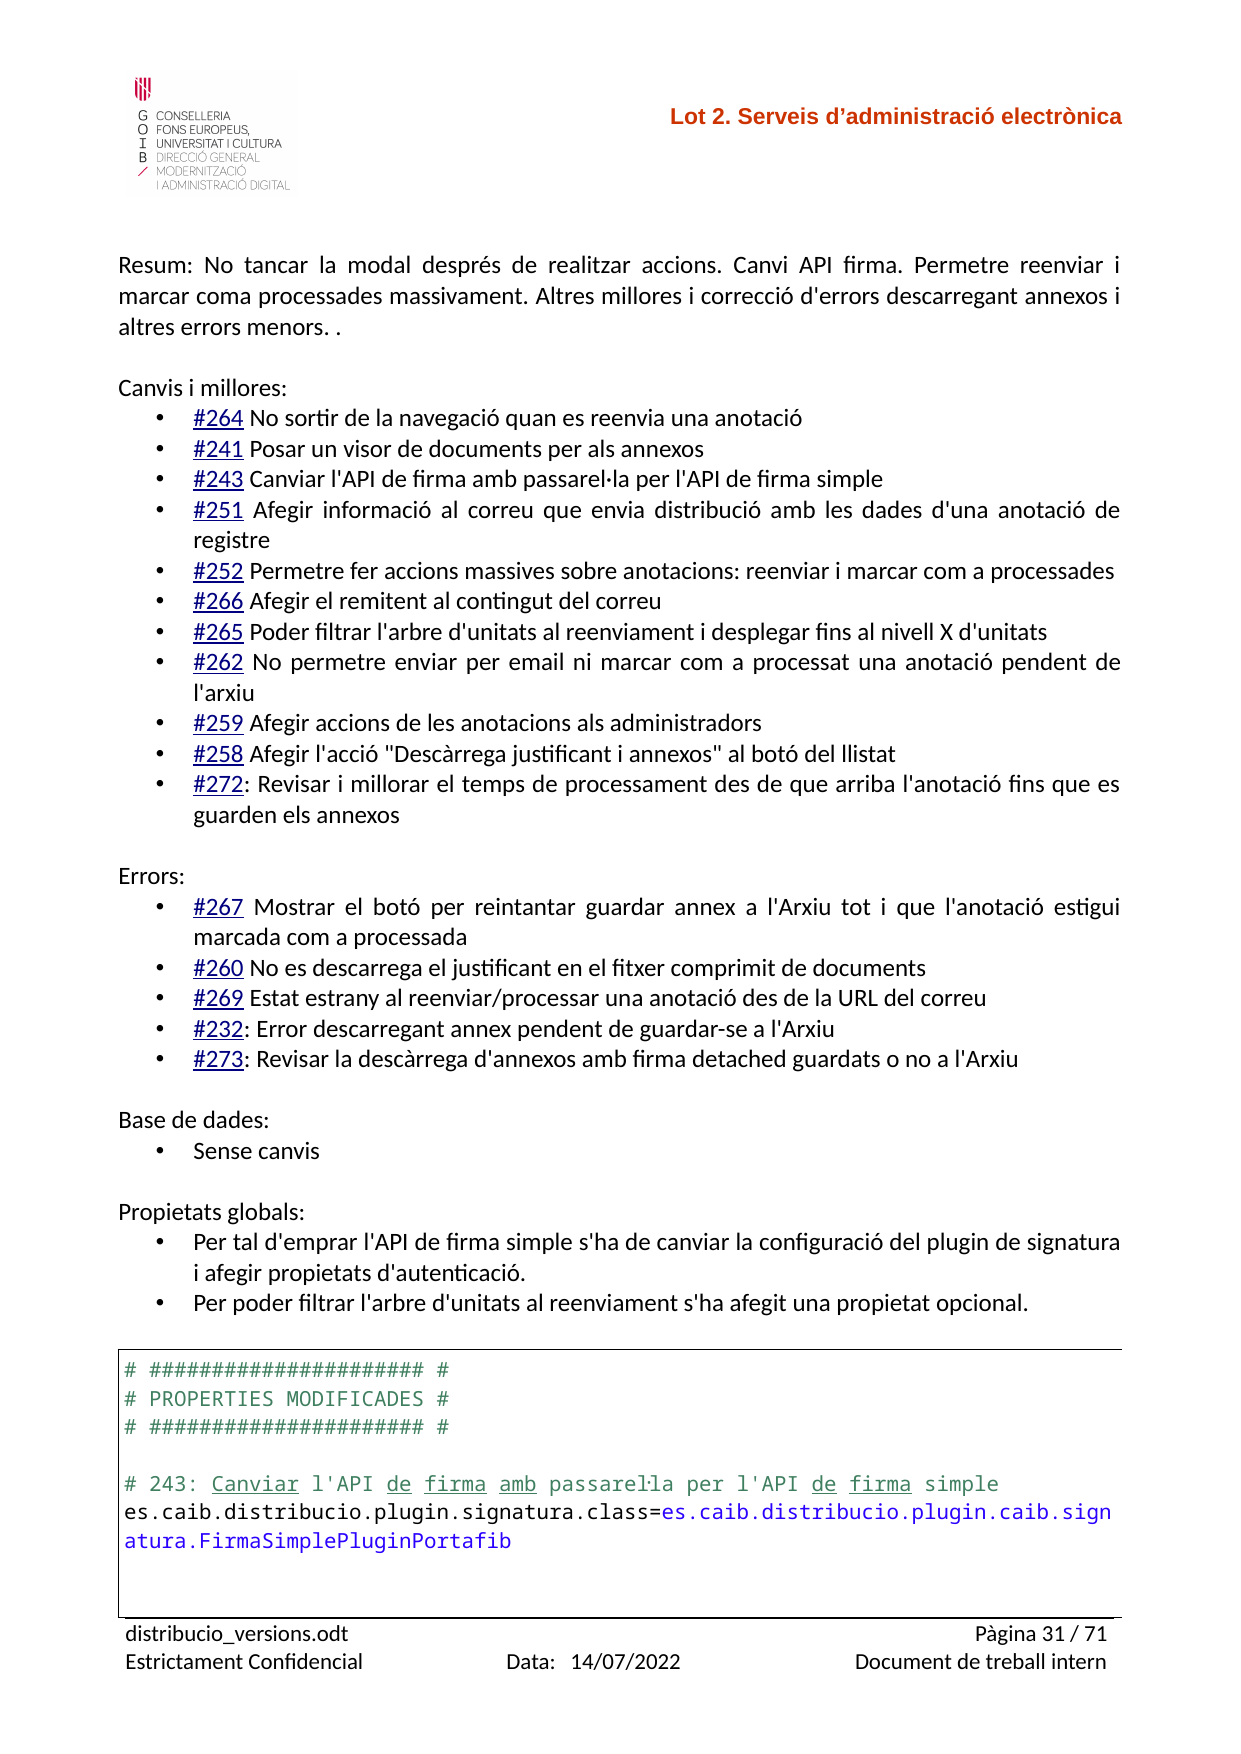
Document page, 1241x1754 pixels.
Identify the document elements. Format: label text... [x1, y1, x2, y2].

list #243 Canviar l'API de firma amb passarel·la per l'API de firma simple [156, 463, 1122, 494]
list #260 No es descarrega el justificant en el fitxer comprimit de documents [156, 952, 1122, 982]
list Per poder filtrar l'arbre d'unitats al reenviament s'ha afegit una propietat opcional. [156, 1287, 1122, 1318]
list #259 Afegir accions de les anotacions als administradors [156, 707, 1122, 738]
text Propietats globals: [118, 1196, 1122, 1226]
list #252 Permetre fer accions massives sobre anotacions: reenviar i marcar com a processades [156, 555, 1122, 585]
list #267 Mostrar el botó per reintantar guardar annex a l'Arxiu tot i que l'anotació estigui marcada com a processada [156, 891, 1122, 952]
list #262 No permetre enviar per email ni marcar com a processat una anotació pendent de l'arxiu [156, 646, 1122, 707]
table_header # ###################### # # PROPERTIES MODIFICADES # # ###################### # # 243: Canviar l'API de firma amb passarel·la per l'API de firma simple es.caib.distribucio.plugin.signatura.class=es.caib.distribucio.plugin.caib.signatura.FirmaSimplePluginPortafib [119, 1350, 1122, 1617]
list #266 Afegir el remitent al contingut del correu [156, 585, 1122, 616]
list #269 Estat estrany al reenviar/processar una anotació des de la URL del correu [156, 982, 1122, 1013]
list #232: Error descarregant annex pendent de guardar-se a l'Arxiu [156, 1013, 1122, 1043]
list #264 No sortir de la navegació quan es reenvia una anotació [156, 402, 1122, 433]
list Sense canvis [156, 1135, 1122, 1165]
list #265 Poder filtrar l'arbre d'unitats al reenviament i desplegar fins al nivell X d'unitats [156, 616, 1122, 646]
list #258 Afegir l'acció "Descàrrega justificant i annexos" al botó del llistat [156, 738, 1122, 768]
text Resum: No tancar la modal després de realitzar accions. Canvi API firma. Permetre reenviar i marcar coma processades massivament. Altres millores i correcció d'errors descarregant annexos i altres errors menors. . [118, 250, 1122, 341]
list #241 Posar un visor de documents per als annexos [156, 433, 1122, 463]
text Base de dades: [118, 1104, 1122, 1135]
list #273: Revisar la descàrrega d'annexos amb firma detached guardats o no a l'Arxiu [156, 1043, 1122, 1074]
text Errors: [118, 860, 1122, 891]
list #251 Afegir informació al correu que envia distribució amb les dades d'una anotació de registre [156, 494, 1122, 555]
picture [126, 70, 299, 197]
list Per tal d'emprar l'API de firma simple s'ha de canviar la configuració del plugin de signatura i afegir propietats d'autenticació. [156, 1226, 1122, 1287]
list #272: Revisar i millorar el temps de processament des de que arriba l'anotació fins que es guarden els annexos [156, 768, 1122, 829]
text Canvis i millores: [118, 372, 1122, 402]
